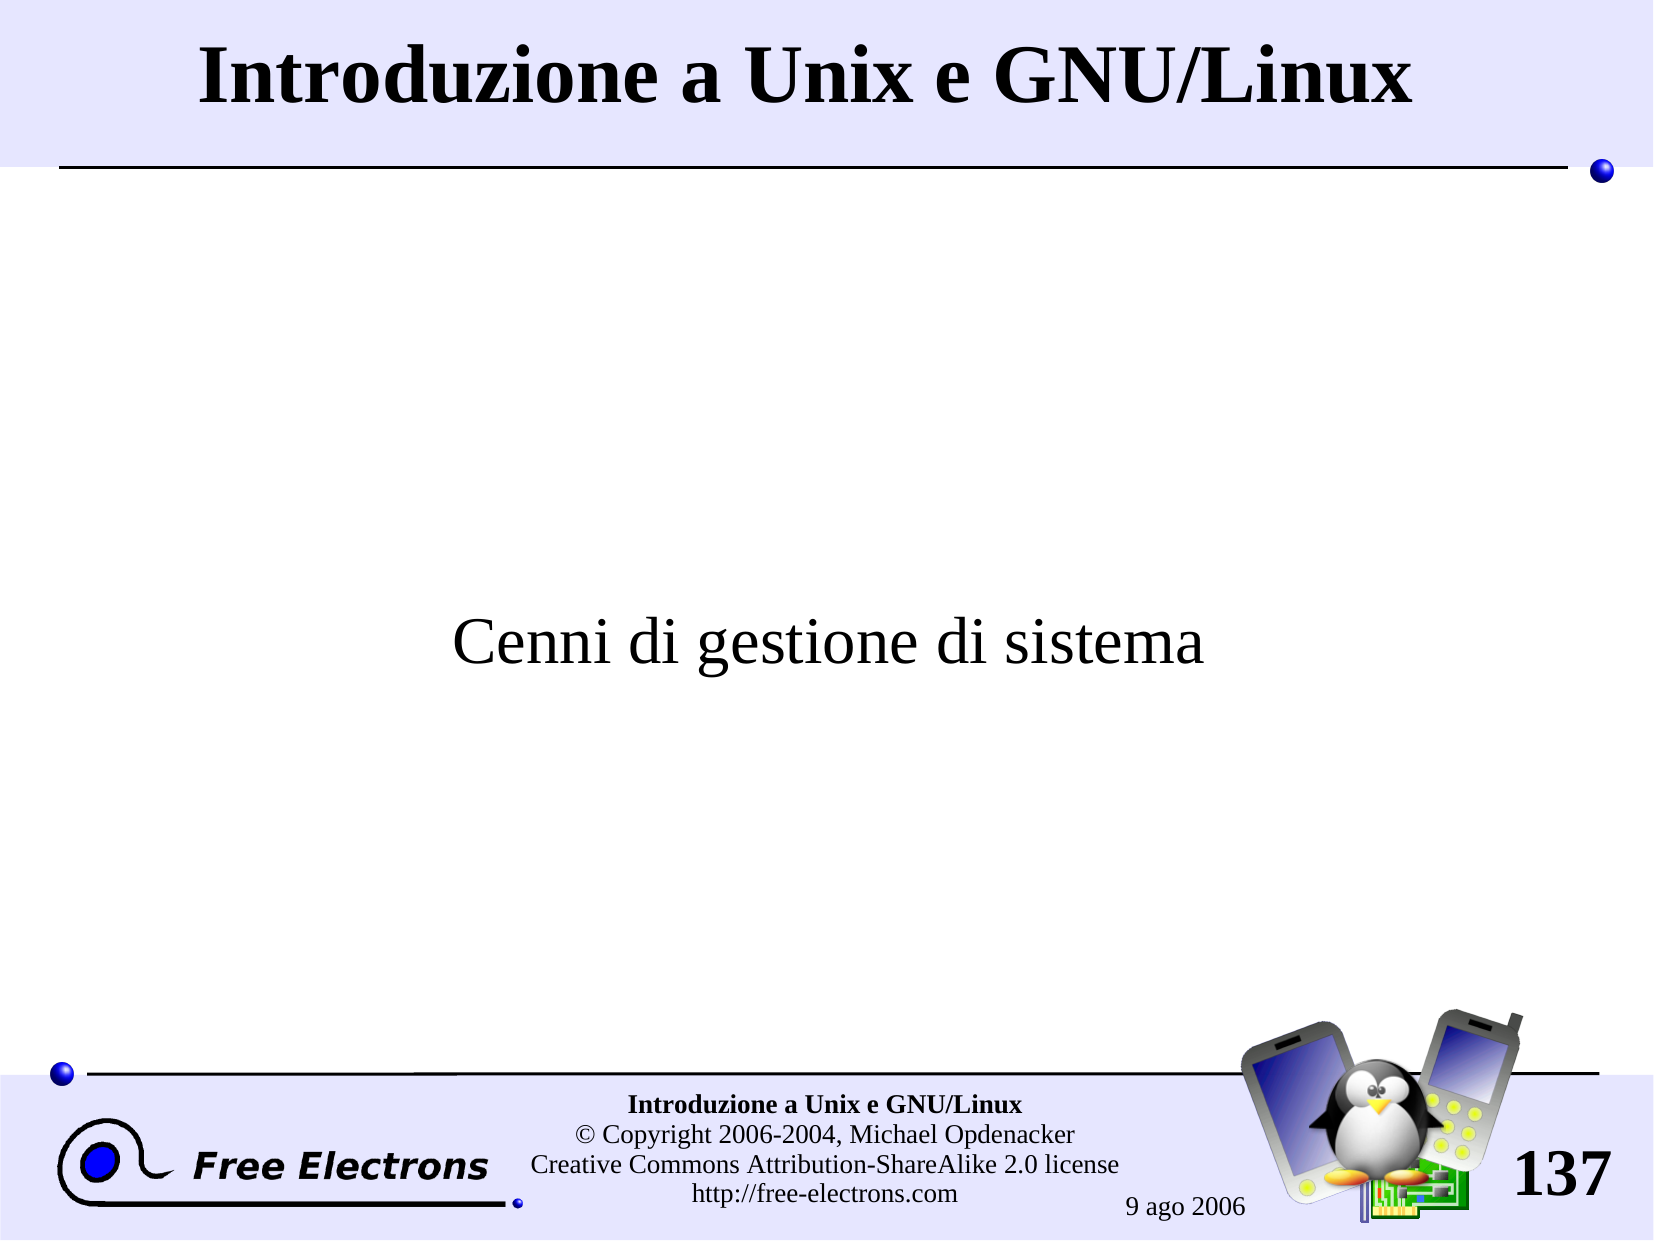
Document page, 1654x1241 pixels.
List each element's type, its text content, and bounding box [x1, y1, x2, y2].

title Introduzione a Unix e GNU/Linux [60, 20, 1551, 130]
subtitle Cenni di gestione di sistema [105, 216, 1518, 1066]
picture [1230, 1007, 1538, 1241]
picture [50, 1107, 527, 1216]
